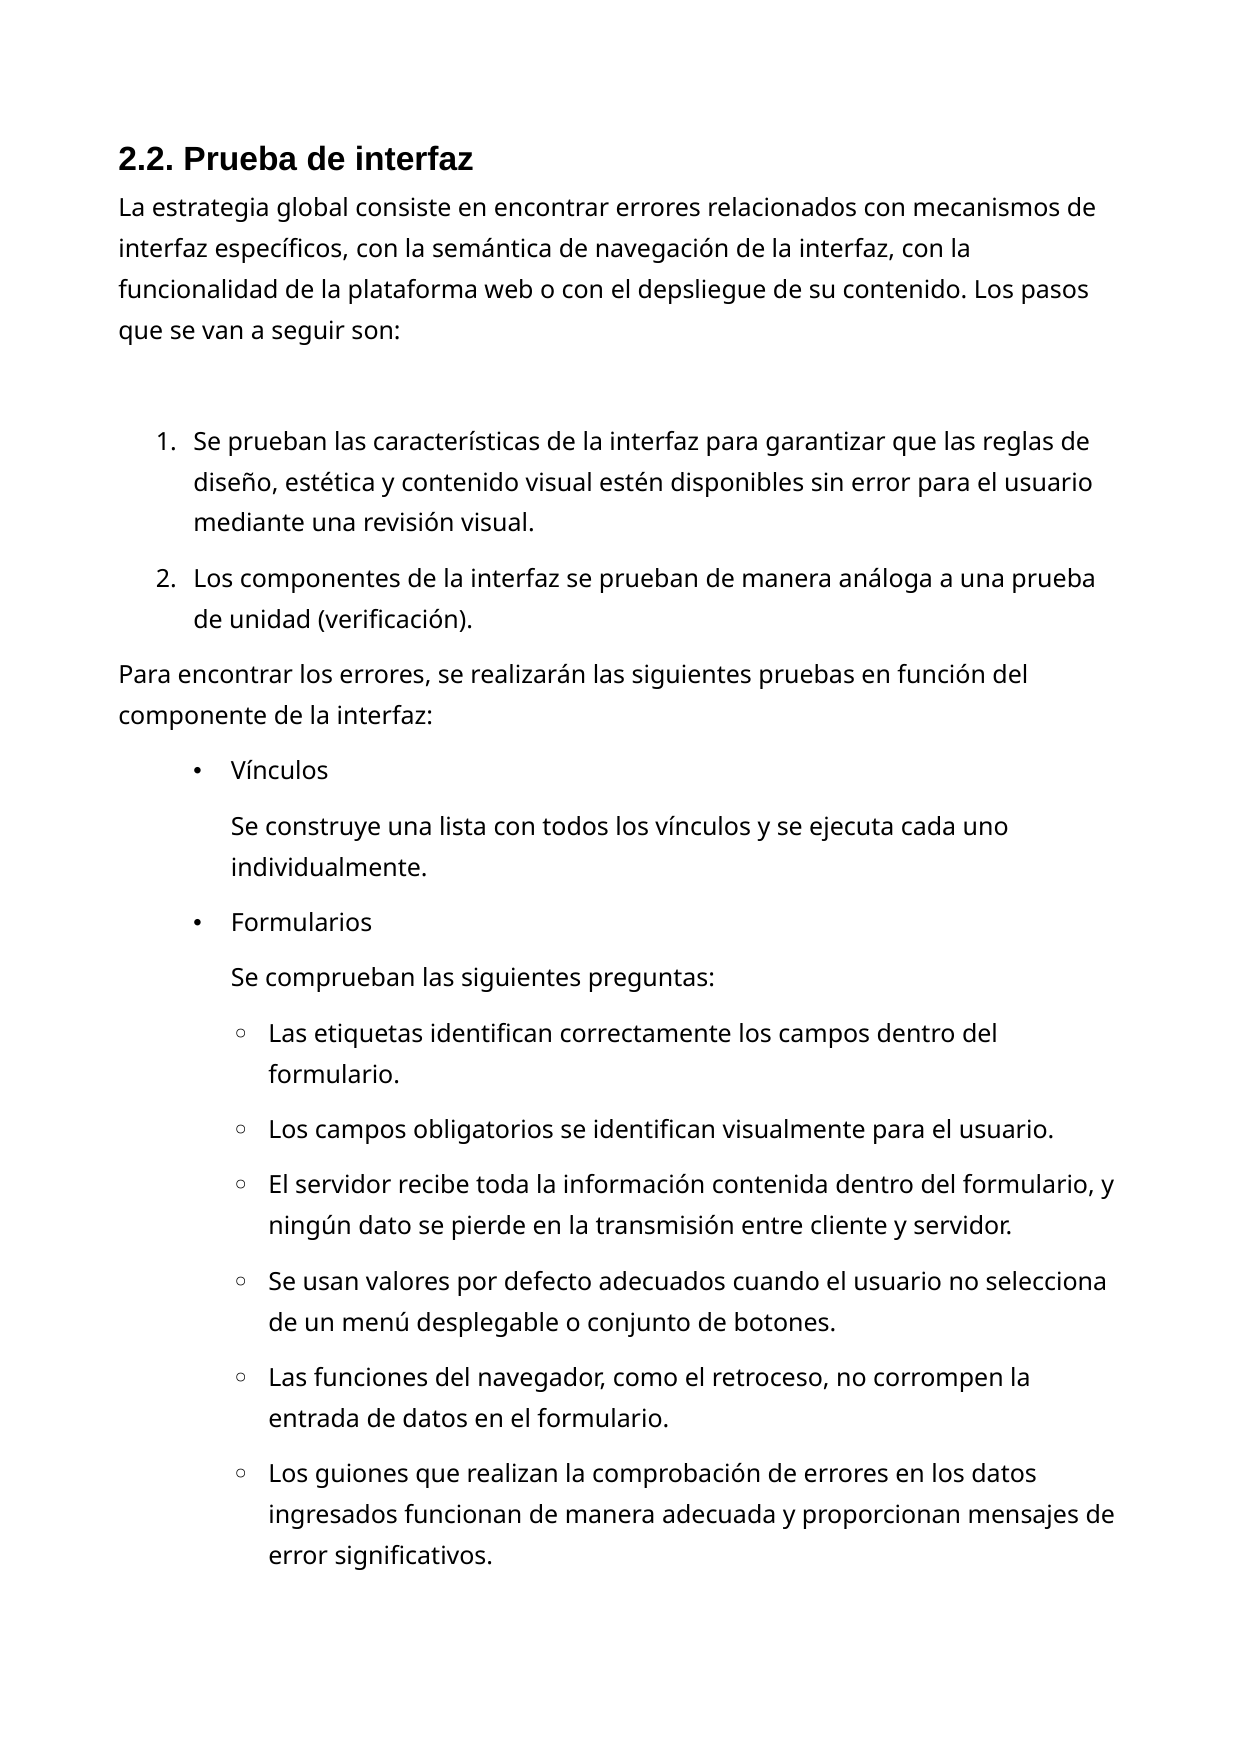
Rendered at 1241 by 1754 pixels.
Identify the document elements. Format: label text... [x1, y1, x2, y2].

list Los campos obligatorios se identifican visualmente para el usuario. [231, 1112, 1122, 1146]
list Vínculos [193, 753, 1122, 787]
text La estrategia global consiste en encontrar errores relacionados con mecanismos de interfaz específicos, con la semántica de navegación de la interfaz, con la funcionalidad de la plataforma web o con el depsliegue de su contenido. Los pasos que se van a seguir son: [118, 190, 1122, 347]
list Los componentes de la interfaz se prueban de manera análoga a una prueba de unidad (verificación). [156, 561, 1122, 635]
list Se usan valores por defecto adecuados cuando el usuario no selecciona de un menú desplegable o conjunto de botones. [231, 1263, 1122, 1338]
list Se construye una lista con todos los vínculos y se ejecuta cada uno individualmente. [193, 808, 1122, 883]
list Los guiones que realizan la comprobación de errores en los datos ingresados funcionan de manera adecuada y proporcionan mensajes de error significativos. [231, 1456, 1122, 1572]
text Para encontrar los errores, se realizarán las siguientes pruebas en función del componente de la interfaz: [118, 657, 1122, 732]
subtitle 2.2. Prueba de interfaz [118, 139, 1122, 178]
list Las etiquetas identifican correctamente los campos dentro del formulario. [231, 1016, 1122, 1090]
list Se prueban las características de la interfaz para garantizar que las reglas de diseño, estética y contenido visual estén disponibles sin error para el usuario mediante una revisión visual. [156, 423, 1122, 539]
list El servidor recibe toda la información contenida dentro del formulario, y ningún dato se pierde en la transmisión entre cliente y servidor. [231, 1167, 1122, 1242]
list Las funciones del navegador, como el retroceso, no corrompen la entrada de datos en el formulario. [231, 1360, 1122, 1434]
list Se comprueban las siguientes preguntas: [193, 960, 1122, 994]
list Formularios [193, 905, 1122, 939]
